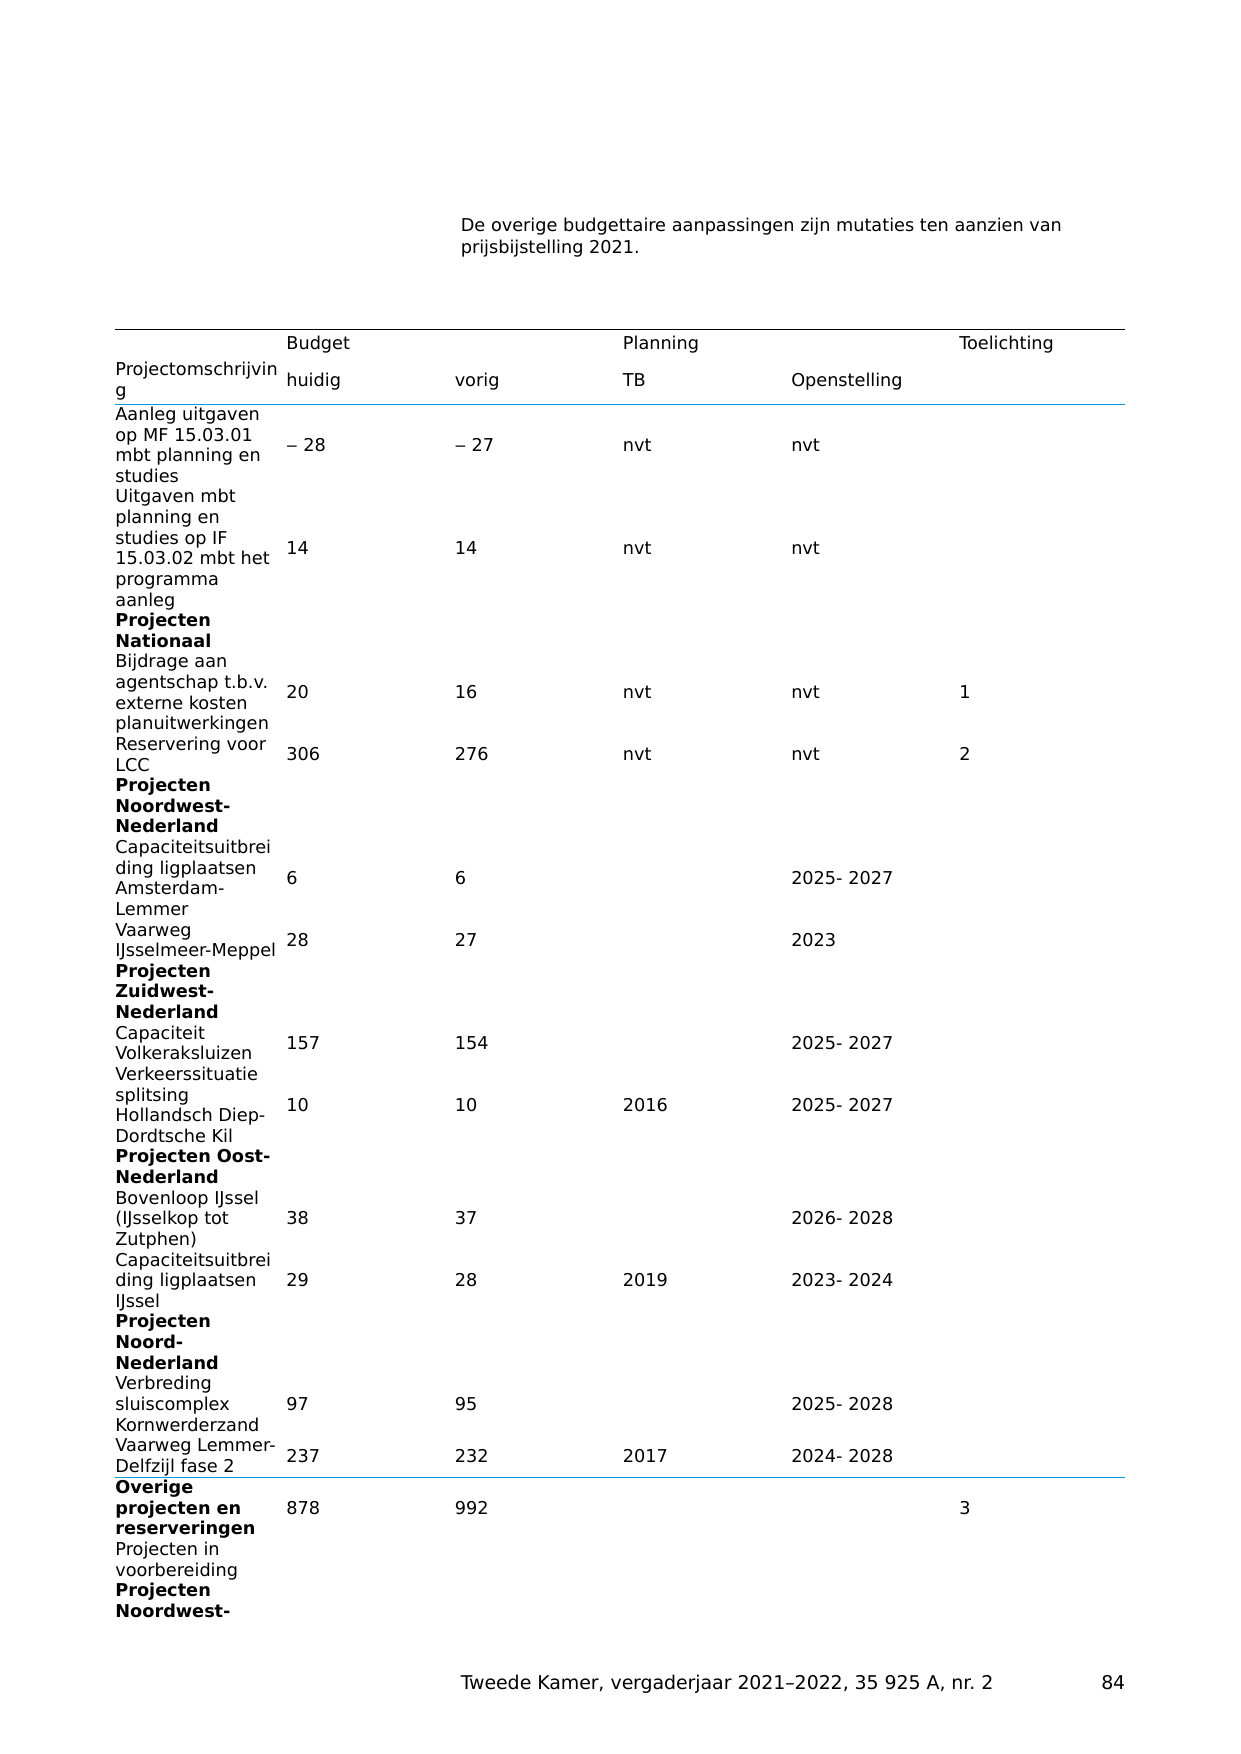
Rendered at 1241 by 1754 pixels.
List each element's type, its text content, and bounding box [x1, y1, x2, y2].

table_cell [956, 1435, 1125, 1476]
table_cell [956, 356, 1125, 403]
table_cell nvt [620, 651, 788, 734]
table_cell [956, 1580, 1125, 1621]
table_cell [620, 1539, 788, 1580]
text De overige budgettaire aanpassingen zijn mutaties ten aanzien van prijsbijstelling 2021. [461, 213, 1125, 258]
table_cell Projecten Noordwest-Nederland [115, 775, 283, 837]
table_cell [788, 1146, 956, 1188]
table_cell 16 [452, 651, 620, 734]
table_cell 2023 [788, 920, 956, 961]
table_cell Projecten Nationaal [115, 610, 283, 651]
table_cell [620, 1478, 788, 1539]
table_cell Projecten in voorbereiding [115, 1539, 283, 1580]
table_cell [956, 961, 1125, 1023]
table_cell Openstelling [788, 356, 956, 403]
table_cell [956, 920, 1125, 961]
table_cell [283, 1539, 452, 1580]
table_cell 38 [283, 1188, 452, 1249]
table_cell Toelichting [956, 330, 1125, 356]
table_cell 10 [283, 1064, 452, 1146]
table_cell [620, 1146, 788, 1188]
table_cell Verkeerssituatie splitsing Hollandsch Diep-Dordtsche Kil [115, 1064, 283, 1146]
table_cell nvt [620, 486, 788, 610]
table_cell Verbreding sluiscomplex Kornwerderzand [115, 1373, 283, 1435]
table_cell 2016 [620, 1064, 788, 1146]
table_cell Projecten Zuidwest-Nederland [115, 961, 283, 1023]
table_cell 95 [452, 1373, 620, 1435]
table_cell [620, 1023, 788, 1064]
table_cell 10 [452, 1064, 620, 1146]
table_cell [452, 961, 620, 1023]
table_cell [956, 1250, 1125, 1311]
table_cell [956, 1188, 1125, 1249]
table_cell [788, 1580, 956, 1621]
table_cell Aanleg uitgaven op MF 15.03.01 mbt planning en studies [115, 405, 283, 486]
table_cell [283, 1146, 452, 1188]
table_cell nvt [620, 405, 788, 486]
table_cell [452, 775, 620, 837]
table_cell [956, 1539, 1125, 1580]
table_cell 20 [283, 651, 452, 734]
table_cell [956, 1311, 1125, 1373]
table_cell nvt [620, 734, 788, 775]
table_cell 232 [452, 1435, 620, 1476]
table_cell [956, 610, 1125, 651]
table_cell TB [620, 356, 788, 403]
table_cell Uitgaven mbt planning en studies op IF 15.03.02 mbt het programma aanleg [115, 486, 283, 610]
table_cell [956, 1064, 1125, 1146]
table_cell 154 [452, 1023, 620, 1064]
table_header Tabel 61 Projectoverzicht behorende bij 15.03.02: Planning en studies Hoofdvaarwegennet (bedragen x € 1 miljoen) [115, 281, 1125, 329]
table_cell 3 [956, 1478, 1125, 1539]
table_cell Projecten Oost-Nederland [115, 1146, 283, 1188]
table_cell [620, 961, 788, 1023]
table_cell Capaciteitsuitbreiding ligplaatsen Amsterdam-Lemmer [115, 837, 283, 919]
table_cell Bovenloop IJssel (IJsselkop tot Zutphen) [115, 1188, 283, 1249]
table_cell [956, 405, 1125, 486]
table_cell [788, 775, 956, 837]
table_cell vorig [452, 356, 620, 403]
table_cell 992 [452, 1478, 620, 1539]
table_cell [620, 610, 788, 651]
table_cell Capaciteit Volkeraksluizen [115, 1023, 283, 1064]
table_cell 2024- 2028 [788, 1435, 956, 1476]
table_cell [620, 1188, 788, 1249]
table_cell 6 [283, 837, 452, 919]
table_cell 2025- 2028 [788, 1373, 956, 1435]
table_cell 27 [452, 920, 620, 961]
table_cell [620, 775, 788, 837]
table_cell [620, 1311, 788, 1373]
table_cell Reservering voor LCC [115, 734, 283, 775]
table_cell 276 [452, 734, 620, 775]
table_cell huidig [283, 356, 452, 403]
table_cell 2026- 2028 [788, 1188, 956, 1249]
table_cell [452, 1146, 620, 1188]
table_cell 37 [452, 1188, 620, 1249]
table_cell 97 [283, 1373, 452, 1435]
table_cell [283, 775, 452, 837]
table_cell 2 [956, 734, 1125, 775]
table_cell 2025- 2027 [788, 1023, 956, 1064]
table_cell Vaarweg IJsselmeer-Meppel [115, 920, 283, 961]
table_cell [283, 1311, 452, 1373]
table_cell 878 [283, 1478, 452, 1539]
table_cell Bijdrage aan agentschap t.b.v. externe kosten planuitwerkingen [115, 651, 283, 734]
table_cell [283, 961, 452, 1023]
table_cell ‒ 28 [283, 405, 452, 486]
table_cell 28 [452, 1250, 620, 1311]
table_cell ‒ 27 [452, 405, 620, 486]
table_cell nvt [788, 405, 956, 486]
table_cell Projectomschrijving [115, 356, 283, 403]
table_cell [620, 1580, 788, 1621]
table_cell 2025- 2027 [788, 1064, 956, 1146]
table_cell [452, 1539, 620, 1580]
table_cell [620, 837, 788, 919]
table_cell 1 [956, 651, 1125, 734]
table_cell nvt [788, 486, 956, 610]
table_cell [620, 920, 788, 961]
table_cell [956, 1146, 1125, 1188]
table_cell 157 [283, 1023, 452, 1064]
table_cell [788, 961, 956, 1023]
table_cell 2017 [620, 1435, 788, 1476]
table_cell [956, 1023, 1125, 1064]
table_cell 2023- 2024 [788, 1250, 956, 1311]
table_cell [452, 1311, 620, 1373]
table_cell 2025- 2027 [788, 837, 956, 919]
table_cell [788, 1539, 956, 1580]
table_cell nvt [788, 651, 956, 734]
table_cell Vaarweg Lemmer-Delfzijl fase 2 [115, 1435, 283, 1476]
table_cell [788, 1311, 956, 1373]
table_cell [788, 1478, 956, 1539]
table_cell 237 [283, 1435, 452, 1476]
table_cell [283, 610, 452, 651]
table_cell Capaciteitsuitbreiding ligplaatsen IJssel [115, 1250, 283, 1311]
table_cell 14 [283, 486, 452, 610]
table_cell 14 [452, 486, 620, 610]
table_cell 28 [283, 920, 452, 961]
table_cell 29 [283, 1250, 452, 1311]
table_cell [788, 610, 956, 651]
table_cell Overige projecten en reserveringen [115, 1478, 283, 1539]
table_cell Budget [283, 330, 620, 356]
table_cell [956, 775, 1125, 837]
table_cell [956, 837, 1125, 919]
table_cell [452, 610, 620, 651]
table_cell [956, 1373, 1125, 1435]
table_cell [620, 1373, 788, 1435]
table_cell nvt [788, 734, 956, 775]
table_cell [283, 1580, 452, 1621]
table_cell 306 [283, 734, 452, 775]
table_cell [452, 1580, 620, 1621]
table_cell 6 [452, 837, 620, 919]
table_cell Planning [620, 330, 956, 356]
table_cell [956, 486, 1125, 610]
table_cell [115, 330, 283, 356]
table_cell Projecten Noord-Nederland [115, 1311, 283, 1373]
table_cell Projecten Noordwest- [115, 1580, 283, 1621]
table_cell 2019 [620, 1250, 788, 1311]
